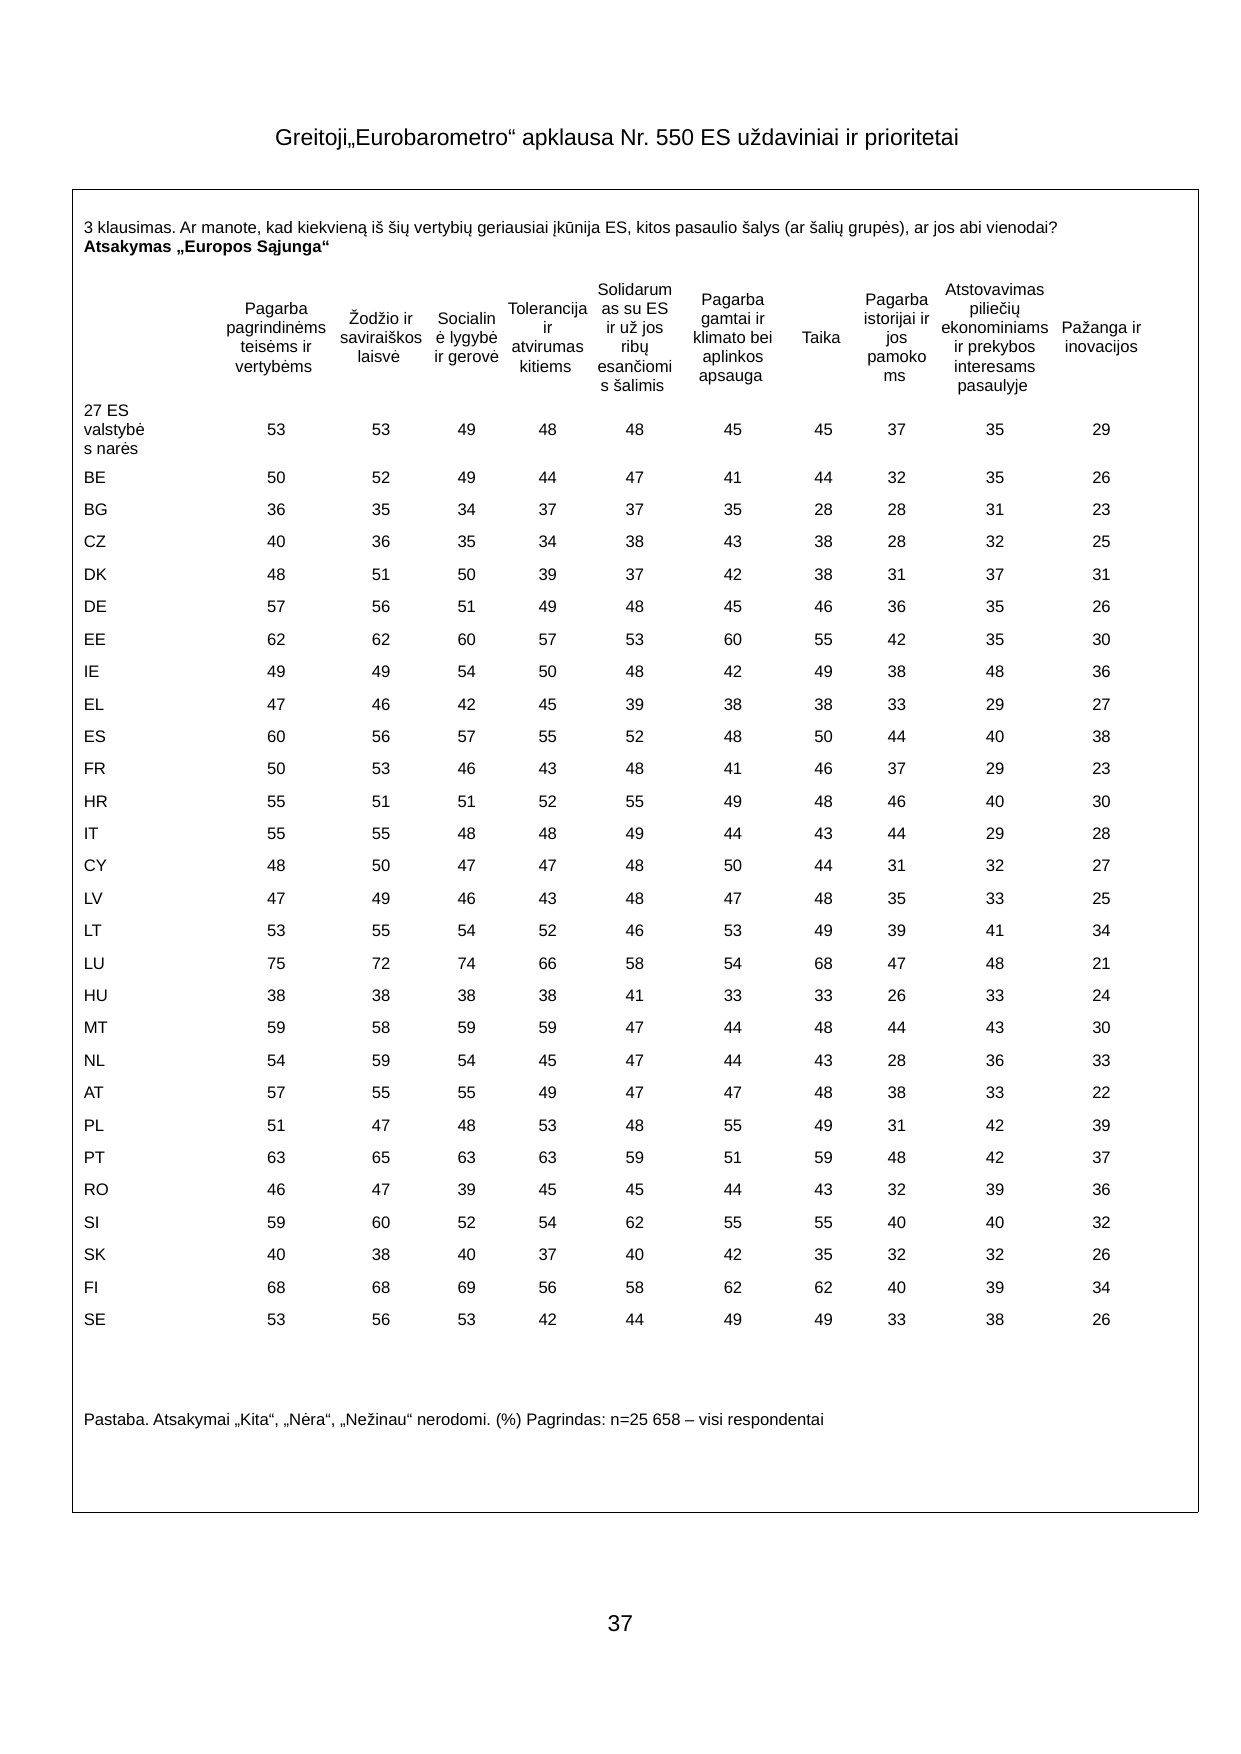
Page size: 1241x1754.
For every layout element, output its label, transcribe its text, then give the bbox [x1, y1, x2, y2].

table_cell [151, 688, 220, 720]
table_cell SI [81, 1206, 151, 1238]
table_cell 48 [592, 591, 677, 623]
table_cell 43 [935, 1012, 1054, 1044]
table_cell 50 [503, 655, 592, 688]
table_cell FI [81, 1271, 151, 1303]
table_cell 47 [332, 1174, 430, 1206]
table_cell 42 [430, 688, 503, 720]
table_cell 58 [332, 1012, 430, 1044]
table_cell [151, 655, 220, 688]
table_cell 55 [220, 785, 332, 817]
table_cell 32 [935, 850, 1054, 882]
table_cell 50 [220, 753, 332, 785]
table_cell 59 [430, 1012, 503, 1044]
table_cell 22 [1055, 1076, 1148, 1109]
table_cell 28 [858, 526, 935, 558]
table_cell 27 [1055, 688, 1148, 720]
table_cell Pastaba. Atsakymai „Kita“, „Nėra“, „Nežinau“ nerodomi. (%) Pagrindas: n=25 658 – visi respondentai [81, 1368, 1148, 1471]
table_cell 50 [220, 461, 332, 493]
table_cell Socialinė lygybė ir gerovė [430, 277, 503, 398]
table_cell 55 [677, 1206, 788, 1238]
table_cell 30 [1055, 623, 1148, 655]
table_cell CY [81, 850, 151, 882]
table_cell 52 [430, 1206, 503, 1238]
table_cell 68 [788, 947, 858, 979]
table_cell 46 [430, 882, 503, 914]
table_cell 25 [1055, 882, 1148, 914]
table_cell [151, 947, 220, 979]
table_cell 35 [332, 493, 430, 526]
table_cell 39 [935, 1174, 1054, 1206]
table_cell 50 [788, 720, 858, 752]
table_cell 44 [503, 461, 592, 493]
table_cell 43 [503, 753, 592, 785]
table_cell 49 [503, 591, 592, 623]
table_cell 34 [430, 493, 503, 526]
table_cell 35 [788, 1239, 858, 1271]
table_cell 38 [788, 688, 858, 720]
table_cell 37 [858, 398, 935, 461]
table_cell 54 [503, 1206, 592, 1238]
table_cell 48 [430, 817, 503, 850]
table_cell 29 [935, 817, 1054, 850]
table_cell 23 [1055, 753, 1148, 785]
table_cell 48 [220, 558, 332, 591]
table_cell 36 [935, 1044, 1054, 1076]
table_cell 43 [677, 526, 788, 558]
table_cell 65 [332, 1141, 430, 1174]
table_cell 46 [332, 688, 430, 720]
table_cell MT [81, 1012, 151, 1044]
table_cell 43 [788, 1044, 858, 1076]
table_cell 74 [430, 947, 503, 979]
table_cell 29 [935, 753, 1054, 785]
table_cell NL [81, 1044, 151, 1076]
table_cell [151, 461, 220, 493]
table_cell 45 [503, 688, 592, 720]
table_cell 59 [332, 1044, 430, 1076]
table_cell 47 [592, 461, 677, 493]
table_cell 55 [332, 915, 430, 947]
table_cell 69 [430, 1271, 503, 1303]
table_cell 47 [592, 1044, 677, 1076]
table_cell FR [81, 753, 151, 785]
table_cell 28 [858, 1044, 935, 1076]
table_cell 46 [788, 753, 858, 785]
table_cell 38 [220, 979, 332, 1012]
table_cell 49 [677, 785, 788, 817]
table_cell 55 [788, 1206, 858, 1238]
table_cell 42 [677, 558, 788, 591]
table_cell [677, 1336, 788, 1368]
table_cell 32 [858, 461, 935, 493]
table_cell [151, 1044, 220, 1076]
table_cell [430, 1336, 503, 1368]
table_cell [151, 1109, 220, 1141]
table_cell 27 [1055, 850, 1148, 882]
table_cell 51 [332, 558, 430, 591]
table_cell [151, 623, 220, 655]
table_cell 45 [503, 1044, 592, 1076]
table_cell [151, 785, 220, 817]
table_cell 55 [677, 1109, 788, 1141]
table_cell Atstovavimas piliečių ekonominiams ir prekybos interesams pasaulyje [935, 277, 1054, 398]
table_cell 36 [220, 493, 332, 526]
table_cell 63 [430, 1141, 503, 1174]
table_cell 38 [430, 979, 503, 1012]
table_cell 62 [332, 623, 430, 655]
table_cell HU [81, 979, 151, 1012]
table_cell 49 [220, 655, 332, 688]
table_cell 31 [1055, 558, 1148, 591]
table_cell 49 [788, 1109, 858, 1141]
table_cell 28 [788, 493, 858, 526]
table_cell 33 [677, 979, 788, 1012]
table_cell 48 [935, 947, 1054, 979]
table_cell 33 [1055, 1044, 1148, 1076]
table_cell [151, 526, 220, 558]
table_cell 37 [503, 1239, 592, 1271]
table_cell 53 [332, 398, 430, 461]
table_cell 48 [788, 785, 858, 817]
table_cell 47 [220, 688, 332, 720]
table_cell 26 [1055, 1239, 1148, 1271]
table_cell 33 [935, 882, 1054, 914]
table_cell 54 [430, 915, 503, 947]
table_cell 39 [1055, 1109, 1148, 1141]
table_cell [592, 1336, 677, 1368]
table_cell 30 [1055, 785, 1148, 817]
table_cell 56 [332, 591, 430, 623]
table_cell 59 [788, 1141, 858, 1174]
table_cell 48 [788, 882, 858, 914]
table_cell 53 [430, 1303, 503, 1336]
table_cell 45 [592, 1174, 677, 1206]
table_cell 37 [503, 493, 592, 526]
table_cell [151, 591, 220, 623]
table_cell 48 [592, 850, 677, 882]
table_cell 48 [503, 817, 592, 850]
table_cell 43 [788, 1174, 858, 1206]
table_cell 35 [935, 623, 1054, 655]
table_cell 42 [935, 1141, 1054, 1174]
table_cell 42 [858, 623, 935, 655]
table_cell 51 [332, 785, 430, 817]
table_cell 21 [1055, 947, 1148, 979]
table_cell 60 [677, 623, 788, 655]
table_cell 75 [220, 947, 332, 979]
table_cell 60 [430, 623, 503, 655]
table_cell [151, 558, 220, 591]
table_cell SE [81, 1303, 151, 1336]
table_cell 37 [935, 558, 1054, 591]
table_cell 40 [935, 785, 1054, 817]
table_cell 53 [220, 1303, 332, 1336]
table_cell Žodžio ir saviraiškos laisvė [332, 277, 430, 398]
table_cell 52 [503, 915, 592, 947]
table_cell 37 [858, 753, 935, 785]
table_cell 46 [592, 915, 677, 947]
table_cell 38 [788, 526, 858, 558]
table_cell 31 [935, 493, 1054, 526]
table_cell 48 [592, 655, 677, 688]
table_cell 36 [1055, 655, 1148, 688]
table_cell 29 [935, 688, 1054, 720]
table_cell [151, 493, 220, 526]
table_cell [151, 1174, 220, 1206]
table_cell HR [81, 785, 151, 817]
table_cell 42 [935, 1109, 1054, 1141]
table_cell 39 [592, 688, 677, 720]
table_cell [151, 979, 220, 1012]
table_cell [151, 915, 220, 947]
table_cell [81, 277, 151, 398]
table_cell 53 [220, 915, 332, 947]
table_cell 27 ES valstybės narės [81, 398, 151, 461]
table_cell 32 [935, 526, 1054, 558]
table_cell 63 [503, 1141, 592, 1174]
table_cell 32 [935, 1239, 1054, 1271]
table_cell 41 [677, 753, 788, 785]
table_cell 51 [430, 591, 503, 623]
table_cell IE [81, 655, 151, 688]
table_cell 41 [935, 915, 1054, 947]
table_cell 48 [503, 398, 592, 461]
table_cell 49 [592, 817, 677, 850]
table_cell 28 [1055, 817, 1148, 850]
table_cell 59 [220, 1012, 332, 1044]
table_cell 63 [220, 1141, 332, 1174]
table_cell 37 [592, 558, 677, 591]
table_cell 42 [503, 1303, 592, 1336]
table_cell 47 [592, 1076, 677, 1109]
table_cell 23 [1055, 493, 1148, 526]
table_cell 44 [858, 720, 935, 752]
table_cell 58 [592, 1271, 677, 1303]
table_cell AT [81, 1076, 151, 1109]
table_cell 44 [592, 1303, 677, 1336]
table_cell 57 [503, 623, 592, 655]
table_cell 45 [503, 1174, 592, 1206]
table_cell 35 [935, 591, 1054, 623]
table_cell 51 [430, 785, 503, 817]
table_cell 36 [858, 591, 935, 623]
table_cell 36 [332, 526, 430, 558]
table_cell 56 [332, 1303, 430, 1336]
table_cell 53 [592, 623, 677, 655]
table_cell 48 [220, 850, 332, 882]
table_cell 49 [503, 1076, 592, 1109]
table_cell EE [81, 623, 151, 655]
table_cell 38 [332, 1239, 430, 1271]
table_cell 47 [430, 850, 503, 882]
table_cell 28 [858, 493, 935, 526]
table_cell [858, 1336, 935, 1368]
table_cell 40 [592, 1239, 677, 1271]
table_cell Pažanga ir inovacijos [1055, 277, 1148, 398]
table_cell 44 [858, 1012, 935, 1044]
table_cell [151, 753, 220, 785]
table_cell 40 [430, 1239, 503, 1271]
table_cell 35 [935, 461, 1054, 493]
table_cell 53 [332, 753, 430, 785]
table_cell 39 [858, 915, 935, 947]
table_cell [1055, 1336, 1148, 1368]
table_cell [151, 1141, 220, 1174]
table_cell EL [81, 688, 151, 720]
table_cell 55 [332, 817, 430, 850]
table_cell 49 [788, 655, 858, 688]
table_cell 39 [503, 558, 592, 591]
table_cell [151, 1076, 220, 1109]
table_cell 47 [332, 1109, 430, 1141]
table_cell 45 [677, 591, 788, 623]
table_cell 33 [935, 979, 1054, 1012]
table_cell 72 [332, 947, 430, 979]
table_cell 46 [430, 753, 503, 785]
table_cell 49 [677, 1303, 788, 1336]
table_cell 56 [332, 720, 430, 752]
table_cell 49 [788, 915, 858, 947]
table_cell 52 [503, 785, 592, 817]
table_cell 49 [430, 461, 503, 493]
table_cell RO [81, 1174, 151, 1206]
table_cell 60 [332, 1206, 430, 1238]
table_cell 51 [220, 1109, 332, 1141]
table_cell 41 [677, 461, 788, 493]
table_cell 50 [677, 850, 788, 882]
table_cell 25 [1055, 526, 1148, 558]
table_cell LV [81, 882, 151, 914]
table_cell [151, 817, 220, 850]
table_cell 32 [1055, 1206, 1148, 1238]
table_cell LU [81, 947, 151, 979]
table_cell 55 [332, 1076, 430, 1109]
table_cell 42 [677, 655, 788, 688]
table_cell 48 [677, 720, 788, 752]
table_cell DK [81, 558, 151, 591]
table_cell 44 [858, 817, 935, 850]
table_cell 59 [592, 1141, 677, 1174]
table_cell DE [81, 591, 151, 623]
table_cell 48 [788, 1012, 858, 1044]
table_cell 45 [677, 398, 788, 461]
table_cell [151, 1336, 220, 1368]
table_cell 49 [332, 655, 430, 688]
table_cell 43 [788, 817, 858, 850]
table_cell 53 [503, 1109, 592, 1141]
table_cell 53 [677, 915, 788, 947]
table_cell 44 [677, 817, 788, 850]
table_cell 55 [220, 817, 332, 850]
table_cell 31 [858, 850, 935, 882]
table_cell 26 [858, 979, 935, 1012]
table_cell 68 [332, 1271, 430, 1303]
table_cell 46 [220, 1174, 332, 1206]
table_cell 47 [677, 1076, 788, 1109]
table_cell 30 [1055, 1012, 1148, 1044]
table_cell 38 [858, 1076, 935, 1109]
table_cell 32 [858, 1174, 935, 1206]
table_cell 33 [858, 688, 935, 720]
table_cell 56 [503, 1271, 592, 1303]
table_cell Pagarba gamtai ir klimato bei aplinkos apsauga [677, 277, 788, 398]
table_cell [151, 1303, 220, 1336]
table_cell 55 [788, 623, 858, 655]
table_cell 49 [332, 882, 430, 914]
table_cell 35 [677, 493, 788, 526]
table_cell 35 [858, 882, 935, 914]
table_cell 46 [858, 785, 935, 817]
table_cell 26 [1055, 461, 1148, 493]
table_cell IT [81, 817, 151, 850]
table_cell 46 [788, 591, 858, 623]
table_cell 44 [677, 1012, 788, 1044]
table_cell 48 [858, 1141, 935, 1174]
table_cell BE [81, 461, 151, 493]
table_cell 48 [935, 655, 1054, 688]
table_cell 52 [332, 461, 430, 493]
table_cell Pagarba istorijai ir jos pamokoms [858, 277, 935, 398]
table_cell [151, 398, 220, 461]
table_cell 47 [220, 882, 332, 914]
table_cell 38 [935, 1303, 1054, 1336]
table_cell 48 [430, 1109, 503, 1141]
table_cell 38 [858, 655, 935, 688]
table_cell SK [81, 1239, 151, 1271]
table_cell 54 [430, 655, 503, 688]
table_cell BG [81, 493, 151, 526]
table_cell 38 [592, 526, 677, 558]
table_cell 44 [677, 1044, 788, 1076]
table_cell 41 [592, 979, 677, 1012]
table_cell 37 [1055, 1141, 1148, 1174]
table_cell 55 [592, 785, 677, 817]
table_cell 40 [935, 1206, 1054, 1238]
table_cell 62 [788, 1271, 858, 1303]
table_cell 55 [503, 720, 592, 752]
table_cell 40 [220, 1239, 332, 1271]
table_cell 33 [788, 979, 858, 1012]
table_cell 31 [858, 558, 935, 591]
table_cell 51 [677, 1141, 788, 1174]
table_cell [788, 1336, 858, 1368]
table_cell 33 [935, 1076, 1054, 1109]
table_cell 40 [858, 1271, 935, 1303]
table_cell 44 [788, 461, 858, 493]
table_cell 38 [503, 979, 592, 1012]
table_cell 48 [592, 753, 677, 785]
table_cell 47 [858, 947, 935, 979]
table_cell 38 [332, 979, 430, 1012]
table_cell 26 [1055, 1303, 1148, 1336]
table_cell 35 [430, 526, 503, 558]
table_cell 59 [220, 1206, 332, 1238]
table_cell 24 [1055, 979, 1148, 1012]
table_cell 53 [220, 398, 332, 461]
table_cell 44 [677, 1174, 788, 1206]
table_cell [332, 1336, 430, 1368]
table_cell 49 [788, 1303, 858, 1336]
table_cell [220, 1336, 332, 1368]
table_cell 32 [858, 1239, 935, 1271]
table_cell 47 [503, 850, 592, 882]
table_cell [503, 1336, 592, 1368]
table_cell 34 [503, 526, 592, 558]
table_cell 47 [677, 882, 788, 914]
table_cell PL [81, 1109, 151, 1141]
table_cell Solidarumas su ES ir už jos ribų esančiomis šalimis [592, 277, 677, 398]
table_cell 33 [858, 1303, 935, 1336]
table_cell 55 [430, 1076, 503, 1109]
table_cell 40 [935, 720, 1054, 752]
table_cell LT [81, 915, 151, 947]
table_cell 50 [332, 850, 430, 882]
table_cell 48 [592, 1109, 677, 1141]
table_cell 39 [935, 1271, 1054, 1303]
table_cell 37 [592, 493, 677, 526]
table_cell [151, 1239, 220, 1271]
table_cell 54 [430, 1044, 503, 1076]
table_cell [151, 850, 220, 882]
table_cell [151, 1206, 220, 1238]
table_cell PT [81, 1141, 151, 1174]
table_cell 39 [430, 1174, 503, 1206]
table_cell [935, 1336, 1054, 1368]
table_cell 48 [788, 1076, 858, 1109]
table_cell 48 [592, 398, 677, 461]
table_cell 49 [430, 398, 503, 461]
table_cell [151, 1012, 220, 1044]
table_header 3 klausimas. Ar manote, kad kiekvieną iš šių vertybių geriausiai įkūnija ES, kitos pasaulio šalys (ar šalių grupės), ar jos abi vienodai? Atsakymas „Europos Sąjunga“ [81, 198, 1148, 277]
table_cell 50 [430, 558, 503, 591]
table_cell 62 [592, 1206, 677, 1238]
table_cell 52 [592, 720, 677, 752]
table_cell [151, 1271, 220, 1303]
table_cell 54 [677, 947, 788, 979]
table_cell Taika [788, 277, 858, 398]
table_cell 57 [220, 1076, 332, 1109]
table_cell [81, 1336, 151, 1368]
table_cell [151, 882, 220, 914]
table_cell 40 [858, 1206, 935, 1238]
table_cell 34 [1055, 1271, 1148, 1303]
table_cell 42 [677, 1239, 788, 1271]
table_cell 44 [788, 850, 858, 882]
table_cell 68 [220, 1271, 332, 1303]
table_cell 54 [220, 1044, 332, 1076]
table_cell [151, 277, 220, 398]
table_cell 48 [592, 882, 677, 914]
table_cell 36 [1055, 1174, 1148, 1206]
table_cell 66 [503, 947, 592, 979]
table_cell 59 [503, 1012, 592, 1044]
table_cell ES [81, 720, 151, 752]
table_cell 38 [788, 558, 858, 591]
table_cell 57 [430, 720, 503, 752]
table_cell [151, 720, 220, 752]
table_cell 38 [1055, 720, 1148, 752]
table_cell 43 [503, 882, 592, 914]
table_cell 34 [1055, 915, 1148, 947]
table_cell Tolerancija ir atvirumas kitiems [503, 277, 592, 398]
table_cell CZ [81, 526, 151, 558]
table_cell 40 [220, 526, 332, 558]
table_cell 60 [220, 720, 332, 752]
table_cell 35 [935, 398, 1054, 461]
table_cell 57 [220, 591, 332, 623]
table_cell Pagarba pagrindinėms teisėms ir vertybėms [220, 277, 332, 398]
table_cell 47 [592, 1012, 677, 1044]
table_cell 45 [788, 398, 858, 461]
table_cell 29 [1055, 398, 1148, 461]
table_cell 62 [677, 1271, 788, 1303]
table_cell 58 [592, 947, 677, 979]
table_cell 31 [858, 1109, 935, 1141]
table_cell 62 [220, 623, 332, 655]
table_cell 38 [677, 688, 788, 720]
table_cell 26 [1055, 591, 1148, 623]
